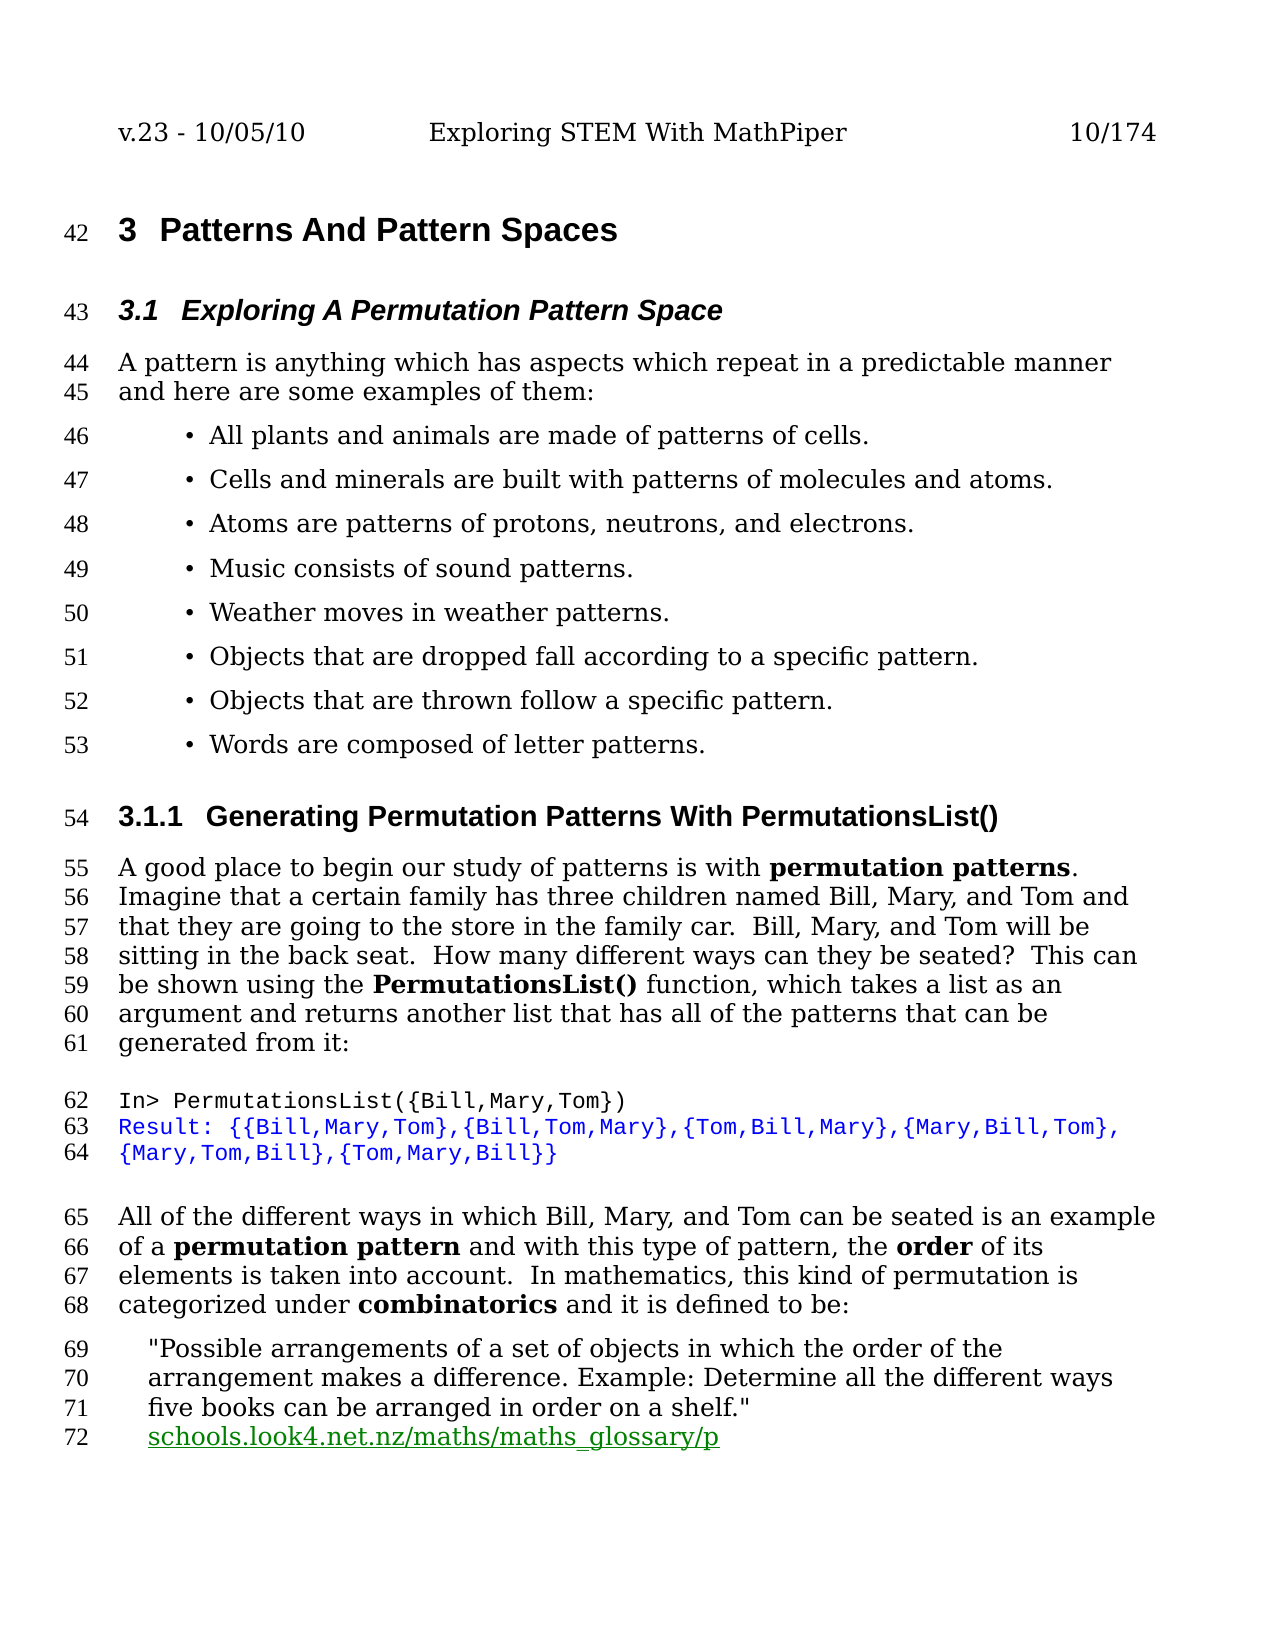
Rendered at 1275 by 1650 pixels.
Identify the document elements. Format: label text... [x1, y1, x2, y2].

subtitle Patterns And Pattern Spaces [118, 210, 1157, 248]
list Music consists of sound patterns. [185, 554, 1157, 583]
list Cells and minerals are built with patterns of molecules and atoms. [185, 465, 1157, 494]
text Result: {{Bill,Mary,Tom},{Bill,Tom,Mary},{Tom,Bill,Mary},{Mary,Bill,Tom},{Mary,Tom,Bill},{Tom,Mary,Bill}} [118, 1116, 1157, 1167]
text A pattern is anything which has aspects which repeat in a predictable manner and here are some examples of them: [118, 348, 1157, 406]
list Objects that are thrown follow a specific pattern. [185, 686, 1157, 715]
text "Possible arrangements of a set of objects in which the order of the arrangement makes a difference. Example: Determine all the different ways five books can be arranged in order on a shelf." schools.look4.net.nz/maths/maths_glossary/p [148, 1334, 1157, 1451]
text All of the different ways in which Bill, Mary, and Tom can be seated is an example of a permutation pattern and with this type of pattern, the order of its elements is taken into account. In mathematics, this kind of permutation is categorized under combinatorics and it is defined to be: [118, 1202, 1157, 1319]
list Words are composed of letter patterns. [185, 730, 1157, 759]
subtitle Exploring A Permutation Pattern Space [118, 293, 1157, 327]
list Atoms are patterns of protons, neutrons, and electrons. [185, 509, 1157, 539]
text In> PermutationsList({Bill,Mary,Tom}) [118, 1090, 1157, 1116]
list Objects that are dropped fall according to a specific pattern. [185, 642, 1157, 671]
list Weather moves in weather patterns. [185, 598, 1157, 627]
text A good place to begin our study of patterns is with permutation patterns. Imagine that a certain family has three children named Bill, Mary, and Tom and that they are going to the store in the family car. Bill, Mary, and Tom will be sitting in the back seat. How many different ways can they be seated? This can be shown using the PermutationsList() function, which takes a list as an argument and returns another list that has all of the patterns that can be generated from it: [118, 853, 1157, 1058]
subtitle Generating Permutation Patterns With PermutationsList() [118, 799, 1157, 832]
list All plants and animals are made of patterns of cells. [185, 421, 1157, 450]
